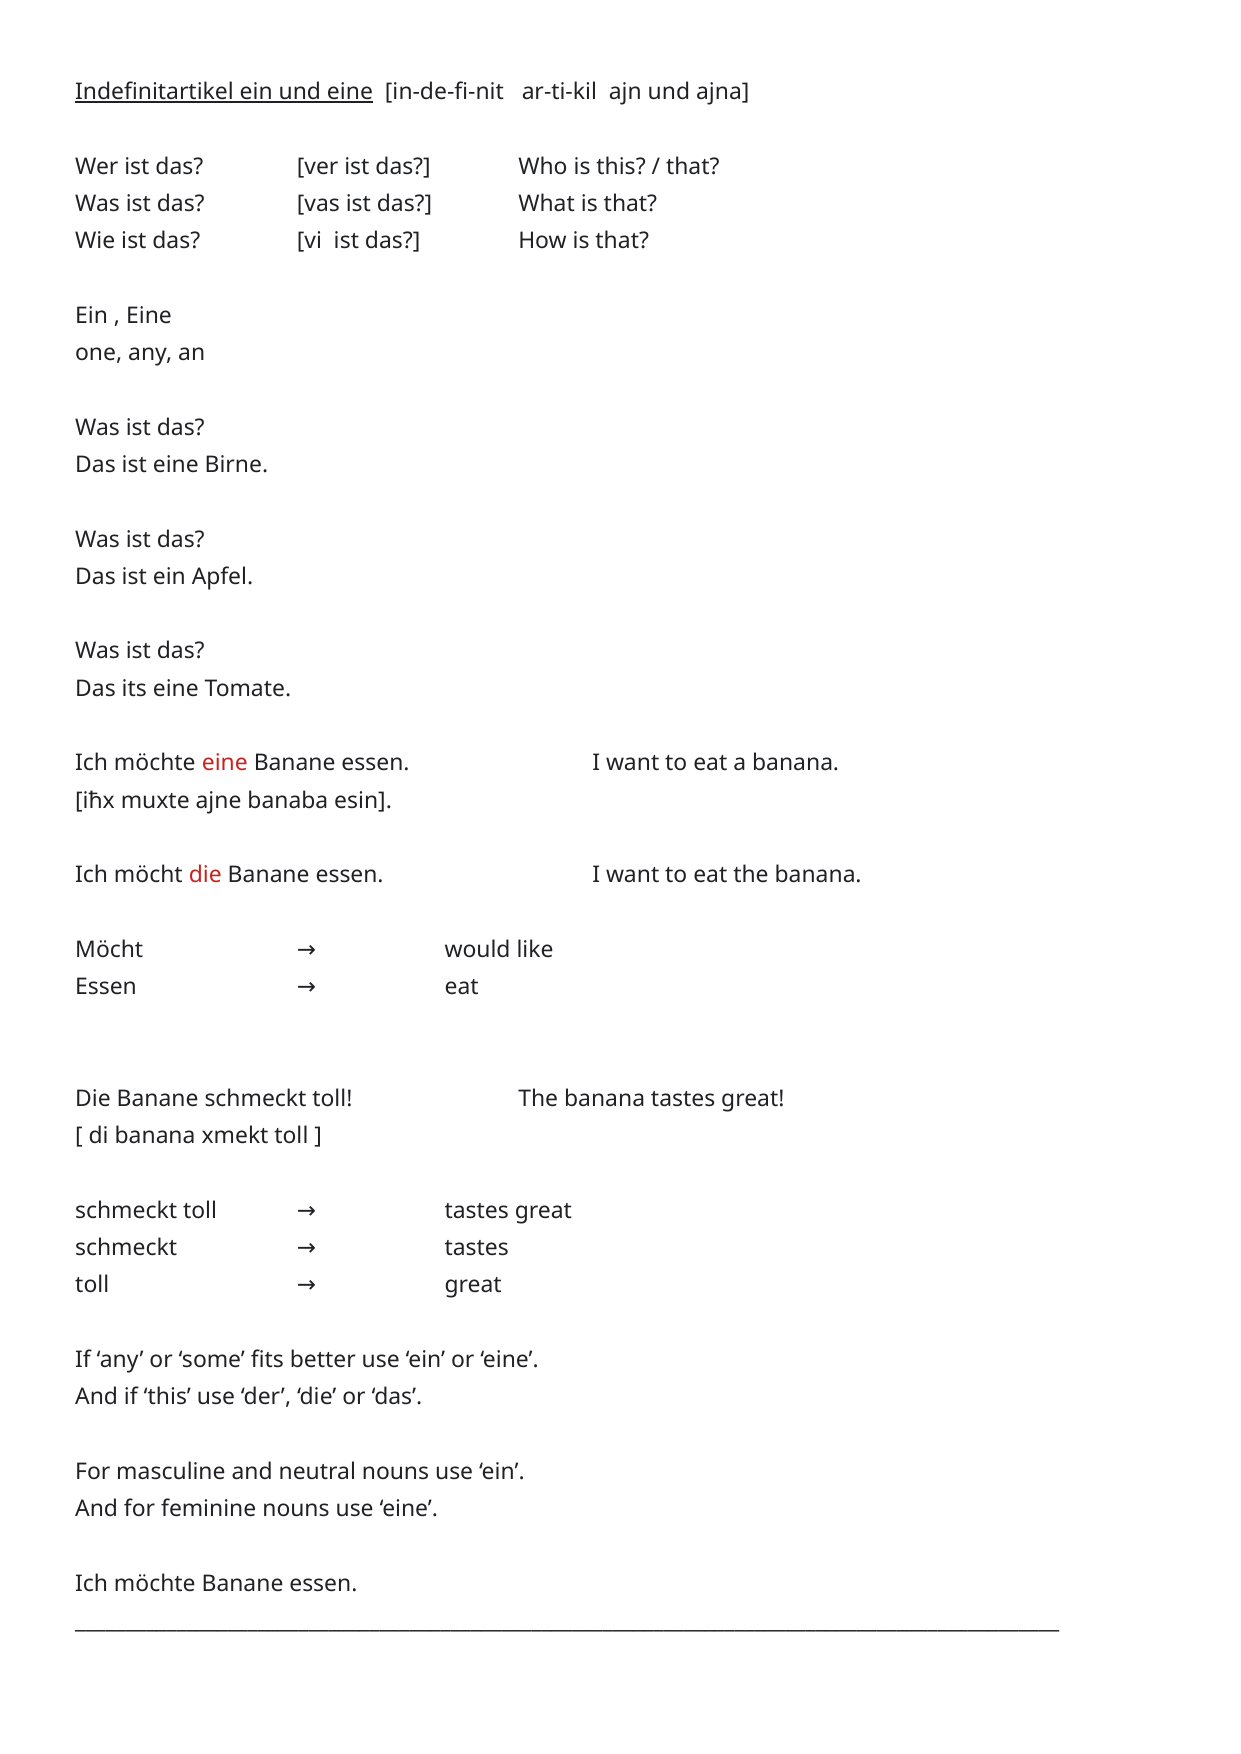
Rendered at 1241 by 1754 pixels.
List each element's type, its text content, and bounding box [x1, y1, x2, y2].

text Wie ist das? [vi ist das?] How is that? [75, 224, 1165, 255]
text Das its eine Tomate. [75, 672, 1165, 703]
text And for feminine nouns use ‘eine’. [75, 1492, 1165, 1523]
text Wer ist das? [ver ist das?] Who is this? / that? [75, 149, 1165, 181]
text Das ist ein Apfel. [75, 560, 1165, 591]
text _________________________________________________________________________________________________ [75, 1604, 1165, 1635]
text Ich möchte Banane essen. [75, 1567, 1165, 1598]
text Indefinitartikel ein und eine [in-de-fi-nit ar-ti-kil ajn und ajna] [75, 75, 1165, 106]
text [iħx muxte ajne banaba esin]. [75, 783, 1165, 815]
text schmeckt toll → tastes great [75, 1194, 1165, 1225]
text toll → great [75, 1268, 1165, 1299]
text Ein , Eine [75, 299, 1165, 330]
text Ich möchte eine Banane essen. I want to eat a banana. [75, 746, 1165, 777]
text If ‘any’ or ‘some’ fits better use ‘ein’ or ‘eine’. [75, 1343, 1165, 1374]
text Das ist eine Birne. [75, 448, 1165, 479]
text Ich möcht die Banane essen. I want to eat the banana. [75, 858, 1165, 889]
text Die Banane schmeckt toll! The banana tastes great! [75, 1082, 1165, 1113]
text one, any, an [75, 336, 1165, 367]
text Möcht → would like [75, 933, 1165, 964]
text [ di banana xmekt toll ] [75, 1119, 1165, 1150]
text Was ist das? [75, 522, 1165, 554]
text schmeckt → tastes [75, 1231, 1165, 1262]
text Essen → eat [75, 970, 1165, 1001]
text Was ist das? [75, 411, 1165, 442]
text Was ist das? [75, 634, 1165, 666]
text For masculine and neutral nouns use ‘ein’. [75, 1455, 1165, 1486]
text And if ‘this’ use ‘der’, ‘die’ or ‘das’. [75, 1380, 1165, 1411]
text Was ist das? [vas ist das?] What is that? [75, 187, 1165, 218]
